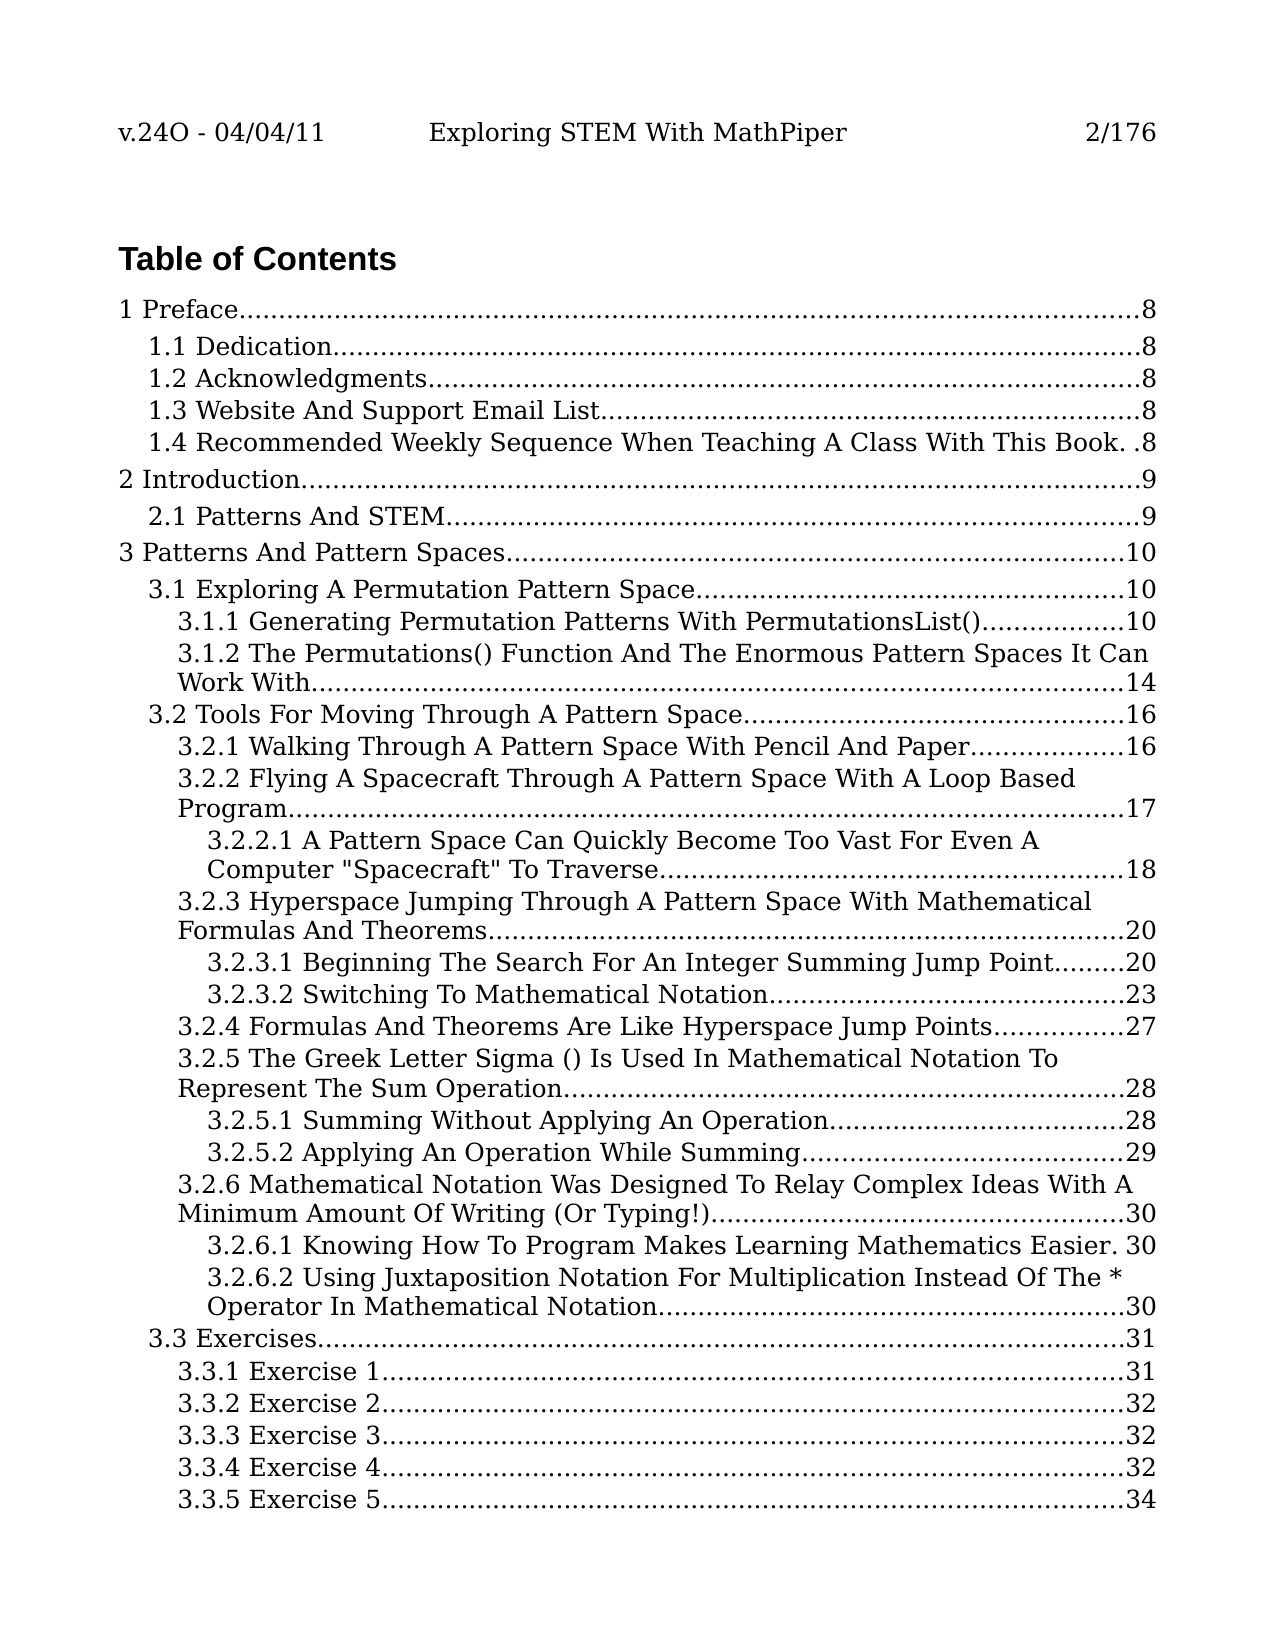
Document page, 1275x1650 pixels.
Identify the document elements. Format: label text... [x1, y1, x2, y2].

text 3.2.5 The Greek Letter Sigma () Is Used In Mathematical Notation To Represent The Sum Operation 28 [177, 1044, 1157, 1103]
text 3.2.5.2 Applying An Operation While Summing 29 [207, 1138, 1157, 1167]
text 3.3 Exercises 31 [148, 1324, 1157, 1354]
text 3.2.6.2 Using Juxtaposition Notation For Multiplication Instead Of The * Operator In Mathematical Notation 30 [207, 1263, 1157, 1322]
text 3.2.6.1 Knowing How To Program Makes Learning Mathematics Easier 30 [207, 1231, 1157, 1260]
text 1 Preface 8 [118, 295, 1157, 324]
text 3.2.2.1 A Pattern Space Can Quickly Become Too Vast For Even A Computer "Spacecraft" To Traverse 18 [207, 826, 1157, 884]
text 3.2.4 Formulas And Theorems Are Like Hyperspace Jump Points 27 [177, 1012, 1157, 1042]
text 3.3.2 Exercise 2 32 [177, 1389, 1157, 1418]
text 3.2.1 Walking Through A Pattern Space With Pencil And Paper 16 [177, 732, 1157, 762]
text 3.2.5.1 Summing Without Applying An Operation 28 [207, 1106, 1157, 1135]
text 2 Introduction 9 [118, 465, 1157, 494]
text 1.2 Acknowledgments 8 [148, 364, 1157, 393]
text 3.3.5 Exercise 5 34 [177, 1485, 1157, 1514]
text 3.2.3.2 Switching To Mathematical Notation 23 [207, 980, 1157, 1009]
text 2.1 Patterns And STEM 9 [148, 502, 1157, 531]
text 1.4 Recommended Weekly Sequence When Teaching A Class With This Book 8 [148, 428, 1157, 457]
text 3.1.1 Generating Permutation Patterns With PermutationsList() 10 [177, 607, 1157, 636]
text 3 Patterns And Pattern Spaces 10 [118, 538, 1157, 567]
text 3.3.1 Exercise 1 31 [177, 1357, 1157, 1386]
text 1.3 Website And Support Email List 8 [148, 396, 1157, 425]
text 3.1.2 The Permutations() Function And The Enormous Pattern Spaces It Can Work With 14 [177, 639, 1157, 697]
subtitle Table of Contents [118, 239, 1157, 277]
text 3.3.4 Exercise 4 32 [177, 1453, 1157, 1482]
text 3.1 Exploring A Permutation Pattern Space 10 [148, 575, 1157, 604]
text 3.2.6 Mathematical Notation Was Designed To Relay Complex Ideas With A Minimum Amount Of Writing (Or Typing!) 30 [177, 1170, 1157, 1228]
text 3.2.2 Flying A Spacecraft Through A Pattern Space With A Loop Based Program 17 [177, 764, 1157, 823]
text 3.2.3 Hyperspace Jumping Through A Pattern Space With Mathematical Formulas And Theorems 20 [177, 887, 1157, 945]
text 1.1 Dedication 8 [148, 332, 1157, 361]
text 3.2 Tools For Moving Through A Pattern Space 16 [148, 700, 1157, 729]
text 3.3.3 Exercise 3 32 [177, 1421, 1157, 1450]
text 3.2.3.1 Beginning The Search For An Integer Summing Jump Point 20 [207, 948, 1157, 977]
